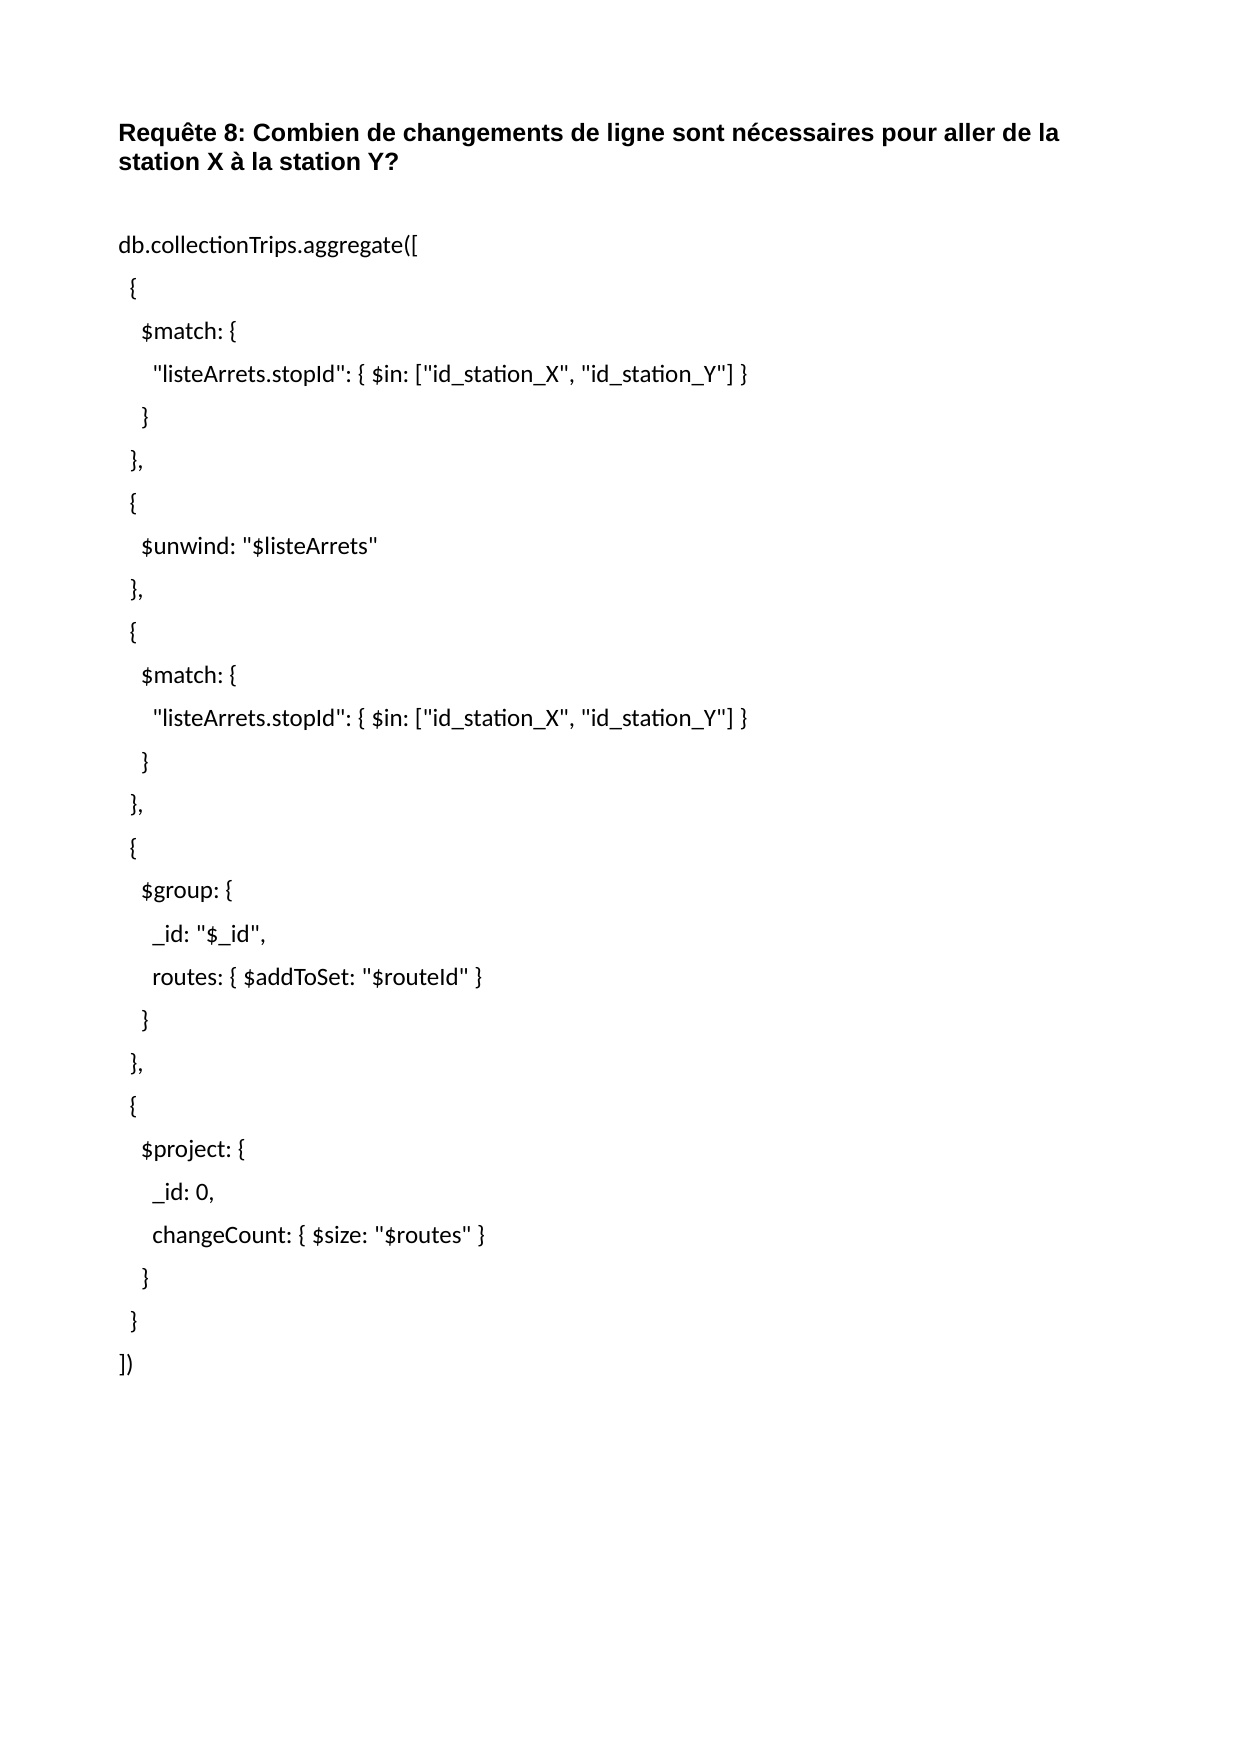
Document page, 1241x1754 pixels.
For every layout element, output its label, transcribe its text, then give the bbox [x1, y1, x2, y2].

text _id: "$_id", [118, 918, 1122, 948]
text }, [118, 573, 1122, 604]
text $group: { [118, 875, 1122, 905]
text } [118, 401, 1122, 432]
text }, [118, 444, 1122, 475]
text { [118, 272, 1122, 303]
text } [118, 1004, 1122, 1034]
text } [118, 746, 1122, 776]
text routes: { $addToSet: "$routeId" } [118, 961, 1122, 991]
text changeCount: { $size: "$routes" } [118, 1219, 1122, 1249]
text ]) [118, 1348, 1122, 1378]
text }, [118, 789, 1122, 819]
text _id: 0, [118, 1176, 1122, 1206]
text } [118, 1305, 1122, 1335]
text db.collectionTrips.aggregate([ [118, 229, 1122, 260]
text $unwind: "$listeArrets" [118, 531, 1122, 561]
text { [118, 1090, 1122, 1120]
text $project: { [118, 1133, 1122, 1163]
text } [118, 1262, 1122, 1292]
text $match: { [118, 659, 1122, 690]
text "listeArrets.stopId": { $in: ["id_station_X", "id_station_Y"] } [118, 358, 1122, 389]
text }, [118, 1047, 1122, 1077]
text { [118, 617, 1122, 647]
text Requête 8: Combien de changements de ligne sont nécessaires pour aller de la station X à la station Y? [118, 118, 1122, 176]
text { [118, 832, 1122, 862]
text $match: { [118, 315, 1122, 346]
text "listeArrets.stopId": { $in: ["id_station_X", "id_station_Y"] } [118, 703, 1122, 733]
text { [118, 487, 1122, 518]
